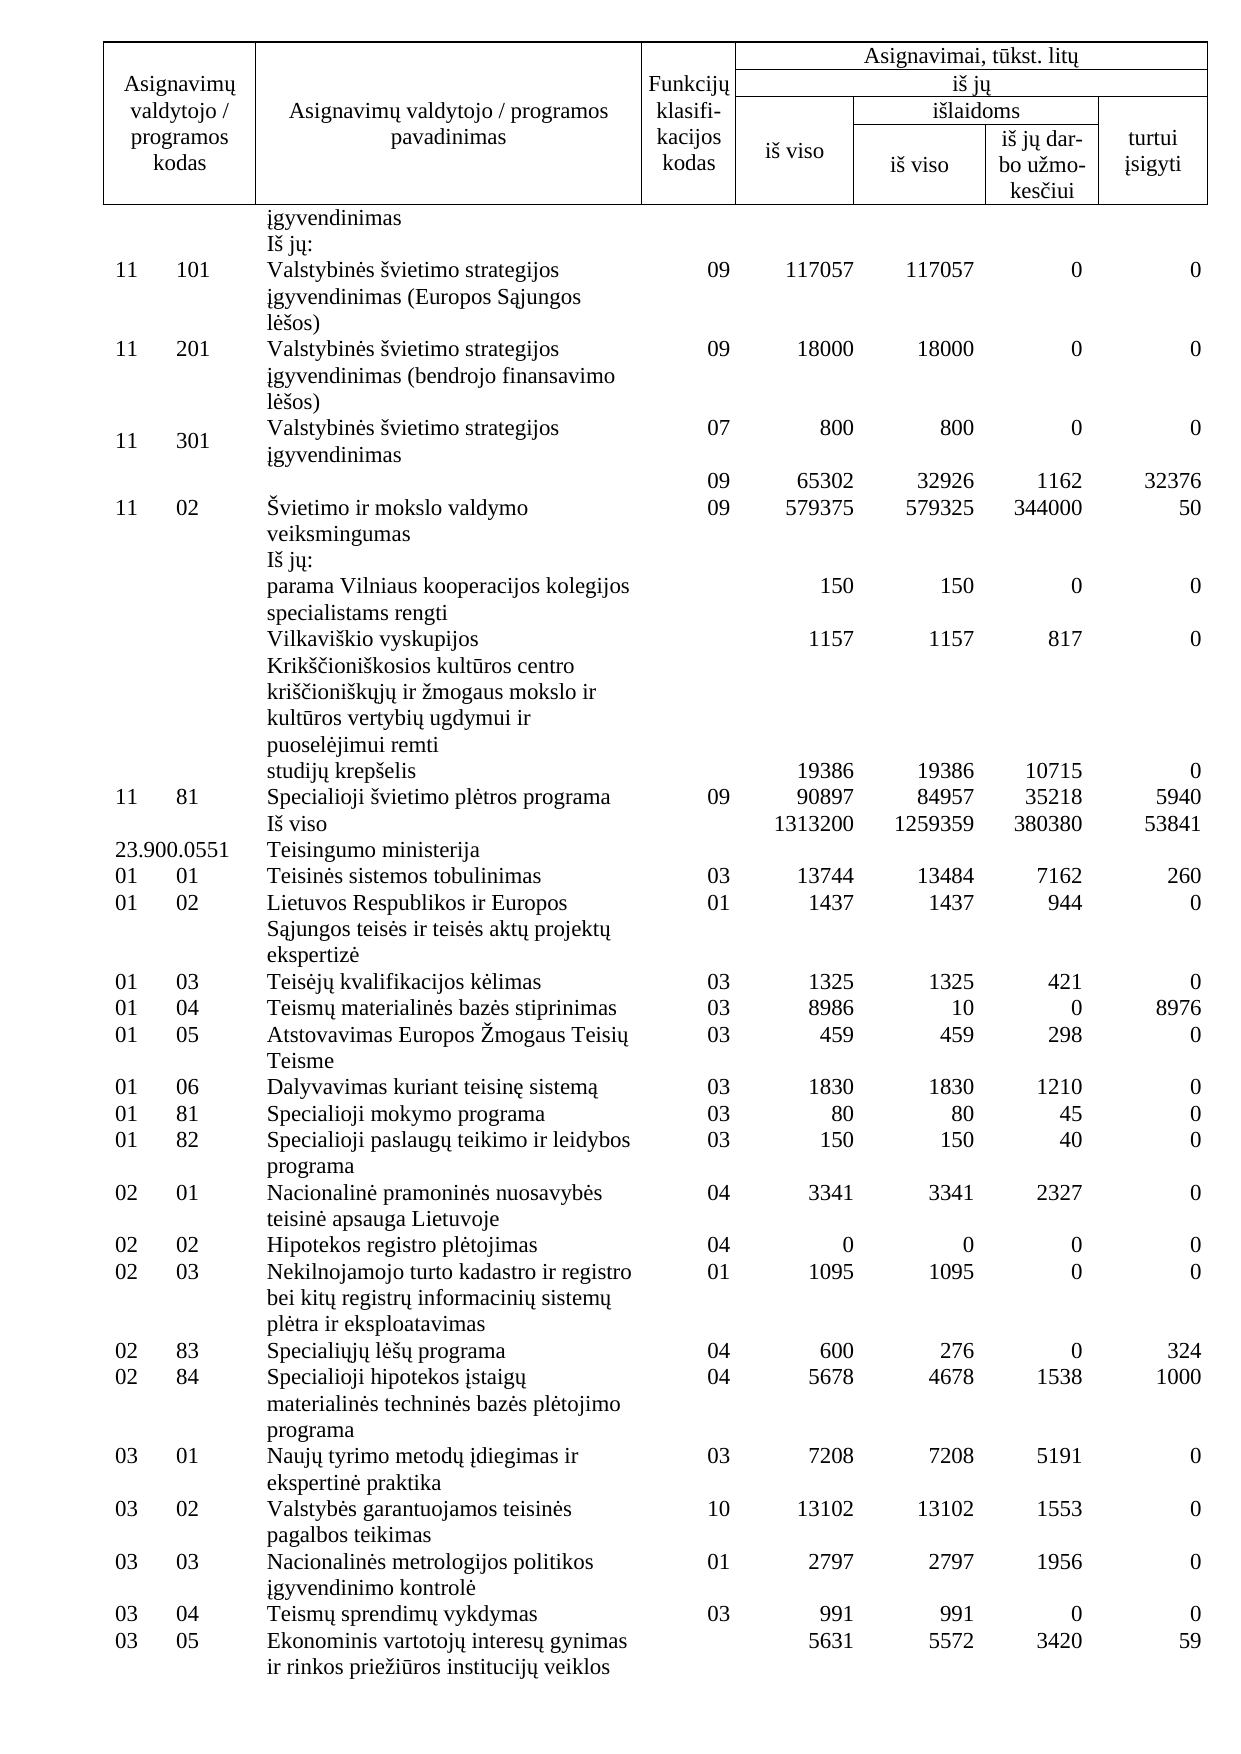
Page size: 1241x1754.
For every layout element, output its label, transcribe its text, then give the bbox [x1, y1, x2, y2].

table_cell 1538 [985, 1363, 1093, 1442]
table_cell 991 [865, 1600, 985, 1627]
table_cell Valstybinės švietimo strategijos įgyvendinimas (bendrojo finansavimo lėšos) [255, 335, 646, 414]
table_cell [1213, 1179, 1221, 1231]
table_cell [104, 573, 164, 625]
table_cell [1213, 1548, 1221, 1600]
table_cell 01 [104, 1126, 164, 1179]
table_cell 260 [1093, 863, 1213, 889]
table_cell [1213, 625, 1221, 757]
table_header Asignavimai, tūkst. litų [736, 43, 1207, 69]
table_cell 09 [646, 784, 741, 810]
table_cell 03 [646, 863, 741, 889]
table_cell 82 [165, 1126, 255, 1179]
table_cell 84957 [865, 784, 985, 810]
table_cell 03 [646, 1600, 741, 1627]
table_cell 0 [985, 573, 1093, 625]
table_cell 09 [646, 256, 741, 335]
table_cell [646, 573, 741, 625]
table_cell [1093, 836, 1213, 862]
table_cell Hipotekos registro plėtojimas [255, 1231, 646, 1258]
table_cell 1259359 [865, 810, 985, 836]
table_cell [1208, 69, 1213, 96]
table_cell 1325 [741, 968, 865, 994]
table_cell 0 [741, 1231, 865, 1258]
table_cell 02 [165, 494, 255, 546]
table_cell [1213, 863, 1221, 889]
table_cell [1213, 1600, 1221, 1627]
table_cell [1213, 1073, 1221, 1100]
table_cell Teismų sprendimų vykdymas [255, 1600, 646, 1627]
table_cell 13744 [741, 863, 865, 889]
table_cell turtui įsigyti [1099, 97, 1207, 204]
table_cell 11 [104, 784, 164, 810]
table_cell 01 [165, 863, 255, 889]
table_cell 0 [1093, 757, 1213, 783]
table_cell 5572 [865, 1627, 985, 1679]
table_cell 0 [1093, 968, 1213, 994]
table_cell 02 [104, 1179, 164, 1231]
table_cell [865, 230, 985, 256]
table_cell 03 [646, 1126, 741, 1179]
table_cell Nacionalinės metrologijos politikos įgyvendinimo kontrolė [255, 1548, 646, 1600]
table_cell [1208, 124, 1213, 204]
table_cell [1213, 1495, 1221, 1548]
table_cell [1213, 810, 1221, 836]
table_cell [1213, 124, 1221, 204]
table_cell 1313200 [741, 810, 865, 836]
table_cell 10715 [985, 757, 1093, 783]
table_header [1213, 41, 1221, 69]
table_cell 0 [1093, 1442, 1213, 1495]
table_cell [865, 546, 985, 573]
table_cell Valstybės garantuojamos teisinės pagalbos teikimas [255, 1495, 646, 1548]
table_cell 03 [646, 1442, 741, 1495]
table_cell 817 [985, 625, 1093, 757]
table_cell 04 [646, 1337, 741, 1363]
table_cell [985, 546, 1093, 573]
table_cell 4678 [865, 1363, 985, 1442]
table_cell [165, 810, 255, 836]
table_cell 84 [165, 1363, 255, 1442]
table_cell [1093, 546, 1213, 573]
table_cell [255, 467, 646, 493]
table_cell 80 [741, 1100, 865, 1126]
table_cell 8986 [741, 994, 865, 1021]
table_cell 459 [741, 1021, 865, 1073]
table_cell 800 [865, 415, 985, 467]
table_cell 03 [165, 1548, 255, 1600]
table_cell 02 [104, 1337, 164, 1363]
table_cell 01 [104, 1021, 164, 1073]
table_cell [1093, 230, 1213, 256]
table_cell studijų krepšelis [255, 757, 646, 783]
table_cell 421 [985, 968, 1093, 994]
table_cell [1208, 96, 1213, 123]
table_cell [865, 205, 985, 230]
table_cell 0 [985, 994, 1093, 1021]
table_cell [865, 836, 985, 862]
table_cell 01 [104, 889, 164, 968]
table_cell 0 [1093, 1231, 1213, 1258]
table_cell 150 [865, 1126, 985, 1179]
table_cell [1213, 96, 1221, 123]
table_cell Valstybinės švietimo strategijos įgyvendinimas (Europos Sąjungos lėšos) [255, 256, 646, 335]
table_cell 150 [741, 573, 865, 625]
table_cell 03 [646, 1021, 741, 1073]
table_cell 579325 [865, 494, 985, 546]
table_cell 1157 [741, 625, 865, 757]
table_cell [646, 546, 741, 573]
table_cell 02 [104, 1231, 164, 1258]
table_cell iš jų [736, 70, 1207, 96]
table_cell 944 [985, 889, 1093, 968]
table_cell 579375 [741, 494, 865, 546]
table_cell 150 [741, 1126, 865, 1179]
table_cell 03 [165, 968, 255, 994]
table_cell [165, 546, 255, 573]
table_cell 0 [985, 335, 1093, 414]
table_cell 10 [865, 994, 985, 1021]
table_cell 0 [1093, 625, 1213, 757]
table_cell 3341 [865, 1179, 985, 1231]
table_cell 23.900.0551 [104, 836, 255, 862]
table_cell [1213, 1627, 1221, 1679]
table_cell [985, 836, 1093, 862]
table_cell [165, 757, 255, 783]
table_cell 1437 [865, 889, 985, 968]
table_cell 201 [165, 335, 255, 414]
table_cell 150 [865, 573, 985, 625]
table_cell 04 [165, 994, 255, 1021]
table_cell 5940 [1093, 784, 1213, 810]
table_cell 117057 [865, 256, 985, 335]
table_cell [1213, 994, 1221, 1021]
table_cell Specialiųjų lėšų programa [255, 1337, 646, 1363]
table_cell Specialioji hipotekos įstaigų materialinės techninės bazės plėtojimo programa [255, 1363, 646, 1442]
table_cell 40 [985, 1126, 1093, 1179]
table_cell 2797 [865, 1548, 985, 1600]
table_cell Valstybinės švietimo strategijos įgyvendinimas [255, 415, 646, 467]
table_cell 04 [646, 1179, 741, 1231]
table_cell 32376 [1093, 467, 1213, 493]
table_cell Vilkaviškio vyskupijos Krikščioniškosios kultūros centro kriščioniškųjų ir žmogaus mokslo ir kultūros vertybių ugdymui ir puoselėjimui remti [255, 625, 646, 757]
table_cell Nekilnojamojo turto kadastro ir registro bei kitų registrų informacinių sistemų plėtra ir eksploatavimas [255, 1258, 646, 1337]
table_cell 3420 [985, 1627, 1093, 1679]
table_cell 0 [1093, 889, 1213, 968]
table_cell 01 [104, 1100, 164, 1126]
table_cell [104, 205, 164, 230]
table_cell 2797 [741, 1548, 865, 1600]
table_cell 01 [165, 1179, 255, 1231]
table_cell [1213, 467, 1221, 493]
table_cell 117057 [741, 256, 865, 335]
table_cell [646, 625, 741, 757]
table_cell 3341 [741, 1179, 865, 1231]
table_cell [104, 810, 164, 836]
table_cell [1213, 230, 1221, 256]
table_cell įgyvendinimas [255, 205, 646, 230]
table_cell 0 [985, 1337, 1093, 1363]
table_cell 1553 [985, 1495, 1093, 1548]
table_cell 0 [985, 256, 1093, 335]
table_cell [1213, 757, 1221, 783]
table_cell 01 [646, 1548, 741, 1600]
table_cell Nacionalinė pramoninės nuosavybės teisinė apsauga Lietuvoje [255, 1179, 646, 1231]
table_cell 04 [646, 1231, 741, 1258]
table_cell [1213, 1363, 1221, 1442]
table_cell 01 [104, 968, 164, 994]
table_cell [1213, 256, 1221, 335]
table_cell 01 [646, 889, 741, 968]
table_cell 01 [104, 863, 164, 889]
table_cell [165, 230, 255, 256]
table_cell [104, 546, 164, 573]
table_cell 11 [104, 335, 164, 414]
table_cell 1157 [865, 625, 985, 757]
table_cell [1213, 204, 1221, 230]
table_cell 18000 [865, 335, 985, 414]
table_cell 18000 [741, 335, 865, 414]
table_cell 1956 [985, 1548, 1093, 1600]
table_cell [646, 757, 741, 783]
table_cell [165, 625, 255, 757]
table_cell 459 [865, 1021, 985, 1073]
table_cell [1213, 494, 1221, 546]
table_cell [1213, 335, 1221, 414]
table_cell 65302 [741, 467, 865, 493]
table_cell [1213, 1021, 1221, 1073]
table_cell [646, 810, 741, 836]
table_cell Švietimo ir mokslo valdymo veiksmingumas [255, 494, 646, 546]
table_cell 81 [165, 784, 255, 810]
table_cell [104, 467, 164, 493]
table_cell [165, 573, 255, 625]
table_cell 1437 [741, 889, 865, 968]
table_cell [1213, 546, 1221, 573]
table_cell 05 [165, 1627, 255, 1679]
table_cell 11 [104, 415, 164, 467]
table_cell 1830 [741, 1073, 865, 1100]
table_cell 1830 [865, 1073, 985, 1100]
table_cell [1213, 784, 1221, 810]
table_cell 10 [646, 1495, 741, 1548]
table_cell 1210 [985, 1073, 1093, 1100]
table_cell 02 [104, 1363, 164, 1442]
table_cell [646, 836, 741, 862]
table_cell 13102 [741, 1495, 865, 1548]
table_cell 600 [741, 1337, 865, 1363]
table_cell Teismų materialinės bazės stiprinimas [255, 994, 646, 1021]
table_cell 02 [165, 1231, 255, 1258]
table_cell 1095 [741, 1258, 865, 1337]
table_cell 03 [646, 1073, 741, 1100]
table_cell išlaidoms [854, 97, 1098, 123]
table_cell 0 [865, 1231, 985, 1258]
table_cell 0 [1093, 1495, 1213, 1548]
table_cell 0 [985, 1600, 1093, 1627]
table_cell 0 [1093, 1126, 1213, 1179]
table_cell [741, 205, 865, 230]
table_cell Naujų tyrimo metodų įdiegimas ir ekspertinė praktika [255, 1442, 646, 1495]
table_cell 0 [1093, 1021, 1213, 1073]
table_header Asignavimų valdytojo / programos pavadinimas [256, 43, 641, 204]
table_cell 02 [104, 1258, 164, 1337]
table_cell Iš jų: [255, 546, 646, 573]
table_cell [104, 757, 164, 783]
table_cell 03 [104, 1600, 164, 1627]
table_cell 0 [1093, 1600, 1213, 1627]
table_cell [646, 230, 741, 256]
table_cell 301 [165, 415, 255, 467]
table_cell 13102 [865, 1495, 985, 1548]
table_cell 8976 [1093, 994, 1213, 1021]
table_cell 32926 [865, 467, 985, 493]
table_cell 1000 [1093, 1363, 1213, 1442]
table_cell 298 [985, 1021, 1093, 1073]
table_cell 45 [985, 1100, 1093, 1126]
table_cell Specialioji švietimo plėtros programa [255, 784, 646, 810]
table_cell 03 [104, 1548, 164, 1600]
table_cell 5678 [741, 1363, 865, 1442]
table_cell [1213, 1442, 1221, 1495]
table_cell Specialioji paslaugų teikimo ir leidybos programa [255, 1126, 646, 1179]
table_cell 01 [104, 1073, 164, 1100]
table_cell 1095 [865, 1258, 985, 1337]
table_cell [1213, 69, 1221, 96]
table_cell 04 [646, 1363, 741, 1442]
table_cell [1093, 204, 1213, 230]
table_cell Dalyvavimas kuriant teisinę sistemą [255, 1073, 646, 1100]
table_cell 0 [985, 1231, 1093, 1258]
table_header Asignavimų valdytojo / programos kodas [104, 43, 255, 204]
table_cell 03 [104, 1495, 164, 1548]
table_cell [646, 1627, 741, 1679]
table_cell 0 [1093, 1100, 1213, 1126]
table_cell 0 [985, 415, 1093, 467]
table_cell [1213, 1231, 1221, 1258]
table_cell 7208 [741, 1442, 865, 1495]
table_cell Atstovavimas Europos Žmogaus Teisių Teisme [255, 1021, 646, 1073]
table_cell 09 [646, 494, 741, 546]
table_cell 800 [741, 415, 865, 467]
table_cell 07 [646, 415, 741, 467]
table_cell 03 [646, 968, 741, 994]
table_header [1208, 41, 1213, 69]
table_cell 81 [165, 1100, 255, 1126]
table_cell Lietuvos Respublikos ir Europos Sąjungos teisės ir teisės aktų projektų ekspertizė [255, 889, 646, 968]
table_cell 1325 [865, 968, 985, 994]
table_cell [1213, 1126, 1221, 1179]
table_cell iš jų dar-bo užmo-kesčiui [986, 125, 1098, 204]
table_cell [1213, 415, 1221, 467]
table_cell 09 [646, 335, 741, 414]
table_cell [1213, 1258, 1221, 1337]
table_cell 59 [1093, 1627, 1213, 1679]
table_cell 7162 [985, 863, 1093, 889]
table_cell 276 [865, 1337, 985, 1363]
table_cell 03 [646, 994, 741, 1021]
table_cell 0 [1093, 573, 1213, 625]
table_cell 991 [741, 1600, 865, 1627]
table_cell 50 [1093, 494, 1213, 546]
table_cell 5631 [741, 1627, 865, 1679]
table_cell 35218 [985, 784, 1093, 810]
table_cell 2327 [985, 1179, 1093, 1231]
table_header Funkcijų klasifi- kacijos kodas [642, 43, 735, 204]
table_cell [1213, 836, 1221, 862]
table_cell iš viso [854, 125, 985, 204]
table_cell [1213, 1100, 1221, 1126]
table_cell 03 [104, 1627, 164, 1679]
table_cell Teisingumo ministerija [255, 836, 646, 862]
table_cell 0 [1093, 256, 1213, 335]
table_cell 11 [104, 256, 164, 335]
table_cell Iš viso [255, 810, 646, 836]
table_cell 0 [1093, 1073, 1213, 1100]
table_cell 7208 [865, 1442, 985, 1495]
table_cell 11 [104, 494, 164, 546]
table_cell 01 [165, 1442, 255, 1495]
table_cell 0 [1093, 1258, 1213, 1337]
table_cell 01 [104, 994, 164, 1021]
table_cell 02 [165, 889, 255, 968]
table_cell [985, 230, 1093, 256]
table_cell 03 [104, 1442, 164, 1495]
table_cell 344000 [985, 494, 1093, 546]
table_cell 04 [165, 1600, 255, 1627]
table_cell [104, 230, 164, 256]
table_cell 5191 [985, 1442, 1093, 1495]
table_cell 0 [1093, 1179, 1213, 1231]
table_cell 0 [985, 1258, 1093, 1337]
table_cell [741, 836, 865, 862]
table_cell parama Vilniaus kooperacijos kolegijos specialistams rengti [255, 573, 646, 625]
table_cell 0 [1093, 335, 1213, 414]
table_cell [741, 546, 865, 573]
table_cell 1162 [985, 467, 1093, 493]
table_cell [1213, 573, 1221, 625]
table_cell 02 [165, 1495, 255, 1548]
table_cell Ekonominis vartotojų interesų gynimas ir rinkos priežiūros institucijų veiklos [255, 1627, 646, 1679]
table_cell [1213, 1337, 1221, 1363]
table_cell 0 [1093, 1548, 1213, 1600]
table_cell 05 [165, 1021, 255, 1073]
table_cell 19386 [741, 757, 865, 783]
table_cell 13484 [865, 863, 985, 889]
table_cell [1213, 889, 1221, 968]
table_cell [165, 467, 255, 493]
table_cell 09 [646, 467, 741, 493]
table_cell [104, 625, 164, 757]
table_cell [646, 205, 741, 230]
table_cell iš viso [736, 97, 853, 204]
table_cell [741, 230, 865, 256]
table_cell 90897 [741, 784, 865, 810]
table_cell 380380 [985, 810, 1093, 836]
table_cell 324 [1093, 1337, 1213, 1363]
table_cell 03 [165, 1258, 255, 1337]
table_cell Teisėjų kvalifikacijos kėlimas [255, 968, 646, 994]
table_cell [165, 205, 255, 230]
table_cell 101 [165, 256, 255, 335]
table_cell 06 [165, 1073, 255, 1100]
table_cell 19386 [865, 757, 985, 783]
table_cell 83 [165, 1337, 255, 1363]
table_cell 03 [646, 1100, 741, 1126]
table_cell Iš jų: [255, 230, 646, 256]
table_cell 53841 [1093, 810, 1213, 836]
table_cell 01 [646, 1258, 741, 1337]
table_cell 80 [865, 1100, 985, 1126]
table_cell [1213, 968, 1221, 994]
table_cell 0 [1093, 415, 1213, 467]
table_cell [985, 205, 1093, 230]
table_cell Specialioji mokymo programa [255, 1100, 646, 1126]
table_cell Teisinės sistemos tobulinimas [255, 863, 646, 889]
